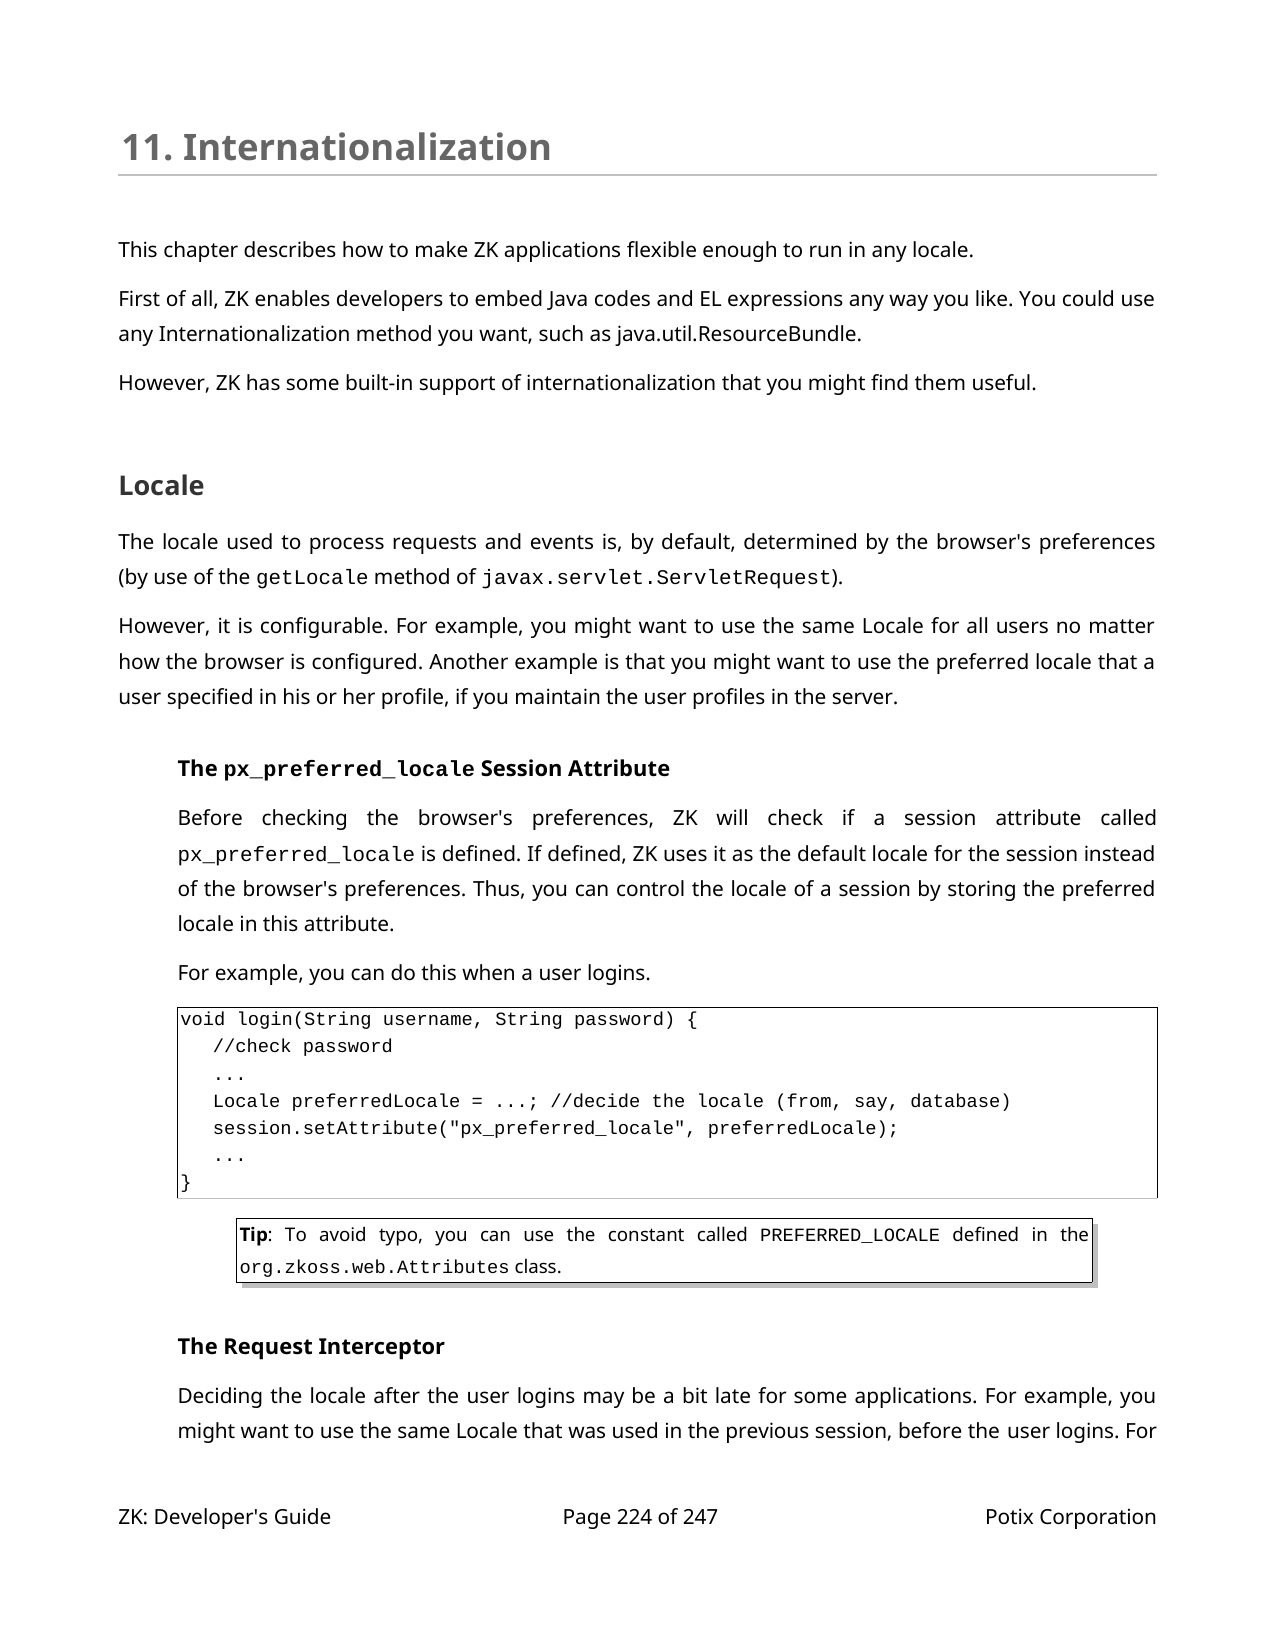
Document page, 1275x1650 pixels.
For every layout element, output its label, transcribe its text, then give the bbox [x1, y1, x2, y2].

text Deciding the locale after the user logins may be a bit late for some applications. For example, you might want to use the same Locale that was used in the previous session, before the user logins. For [177, 1381, 1157, 1444]
text void login(String username, String password) { [178, 1008, 1157, 1031]
text First of all, ZK enables developers to embed Java codes and EL expressions any way you like. You could use any Internationalization method you want, such as java.util.ResourceBundle. [118, 284, 1157, 347]
text ... [178, 1143, 1157, 1167]
text //check password [178, 1034, 1157, 1059]
text Tip: To avoid typo, you can use the constant called PREFERRED_LOCALE defined in the org.zkoss.web.Attributes class. [237, 1219, 1092, 1282]
subtitle The Request Interceptor [177, 1331, 1157, 1361]
text For example, you can do this when a user logins. [177, 958, 1157, 987]
text ... [178, 1062, 1157, 1086]
text This chapter describes how to make ZK applications flexible enough to run in any locale. [118, 235, 1157, 263]
text However, ZK has some built-in support of internationalization that you might find them useful. [118, 368, 1157, 396]
text } [178, 1170, 1157, 1198]
subtitle The px_preferred_locale Session Attribute [177, 753, 1157, 783]
text However, it is configurable. For example, you might want to use the same Locale for all users no matter how the browser is configured. Another example is that you might want to use the preferred locale that a user specified in his or her profile, if you maintain the user profiles in the server. [118, 612, 1157, 710]
subtitle Locale [118, 467, 1157, 504]
text Locale preferredLocale = ...; //decide the locale (from, say, database) [178, 1089, 1157, 1113]
text Before checking the browser's preferences, ZK will check if a session attribute called px_preferred_locale is defined. If defined, ZK uses it as the default locale for the session instead of the browser's preferences. Thus, you can control the locale of a session by storing the preferred locale in this attribute. [177, 803, 1157, 938]
text session.setAttribute("px_preferred_locale", preferredLocale); [178, 1116, 1157, 1140]
text The locale used to process requests and events is, by default, determined by the browser's preferences (by use of the getLocale method of javax.servlet.ServletRequest). [118, 527, 1157, 591]
subtitle 11. Internationalization [118, 118, 1157, 174]
